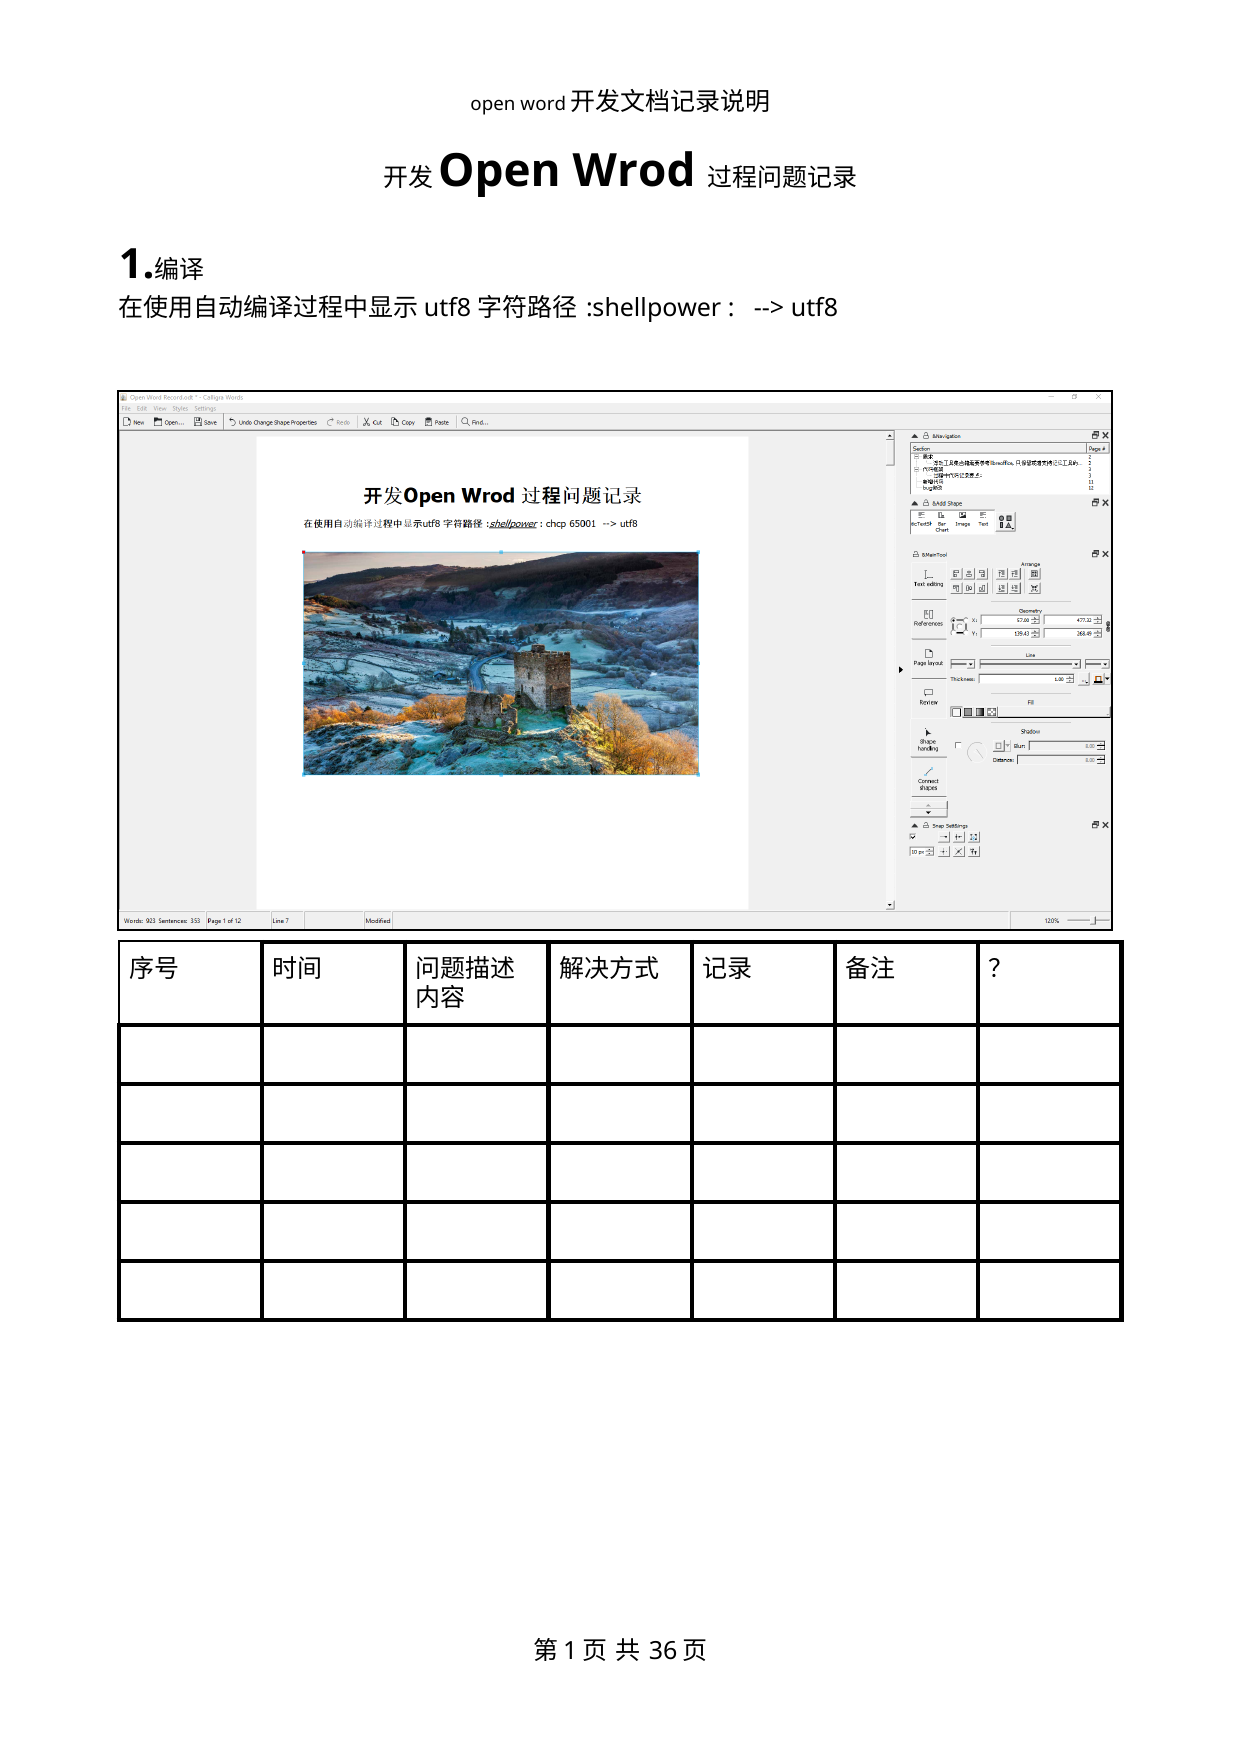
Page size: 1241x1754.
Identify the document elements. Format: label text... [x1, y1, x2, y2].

table_cell [837, 1204, 976, 1258]
table_cell [694, 1263, 833, 1317]
table_header 解决方式 [551, 944, 690, 1023]
table_cell [121, 1145, 260, 1199]
table_cell [694, 1204, 833, 1258]
table_cell [121, 1263, 260, 1317]
table_cell [121, 1086, 260, 1141]
table_cell [551, 1204, 690, 1258]
table_cell [694, 1145, 833, 1199]
table_cell [694, 1086, 833, 1141]
table_cell [264, 1086, 403, 1141]
table_cell [121, 1204, 260, 1258]
table_cell [694, 1027, 833, 1082]
table_cell [980, 1027, 1119, 1082]
table_cell [980, 1145, 1119, 1199]
table_cell [407, 1086, 546, 1141]
table_cell [264, 1204, 403, 1258]
table_cell [264, 1027, 403, 1082]
table_cell [980, 1204, 1119, 1258]
table_cell [980, 1086, 1119, 1141]
text 在使用自动编译过程中显示utf8 字符路径 :shellpower : --> utf8 [119, 290, 1121, 324]
table_cell [407, 1204, 546, 1258]
picture [119, 392, 1111, 929]
table_cell [837, 1263, 976, 1317]
table_cell [264, 1145, 403, 1199]
table_header 记录 [694, 944, 833, 1023]
table_header ？ [980, 944, 1119, 1023]
table_header 问题描述内容 [407, 944, 546, 1023]
table_cell [264, 1263, 403, 1317]
table_cell [407, 1027, 546, 1082]
table_cell [837, 1086, 976, 1141]
title 开发Open Wrod 过程问题记录 [119, 137, 1121, 200]
table_header 时间 [264, 944, 403, 1023]
table_cell [407, 1263, 546, 1317]
table_cell [837, 1145, 976, 1199]
table_cell [121, 1027, 260, 1082]
table_cell [551, 1145, 690, 1199]
table_cell [551, 1263, 690, 1317]
table_header 备注 [837, 944, 976, 1023]
table_cell [837, 1027, 976, 1082]
table_cell [980, 1263, 1119, 1317]
table_cell [551, 1086, 690, 1141]
table_cell [407, 1145, 546, 1199]
table_cell [551, 1027, 690, 1082]
subtitle 编译 [119, 234, 1121, 290]
table_header 序号 [120, 942, 260, 1023]
